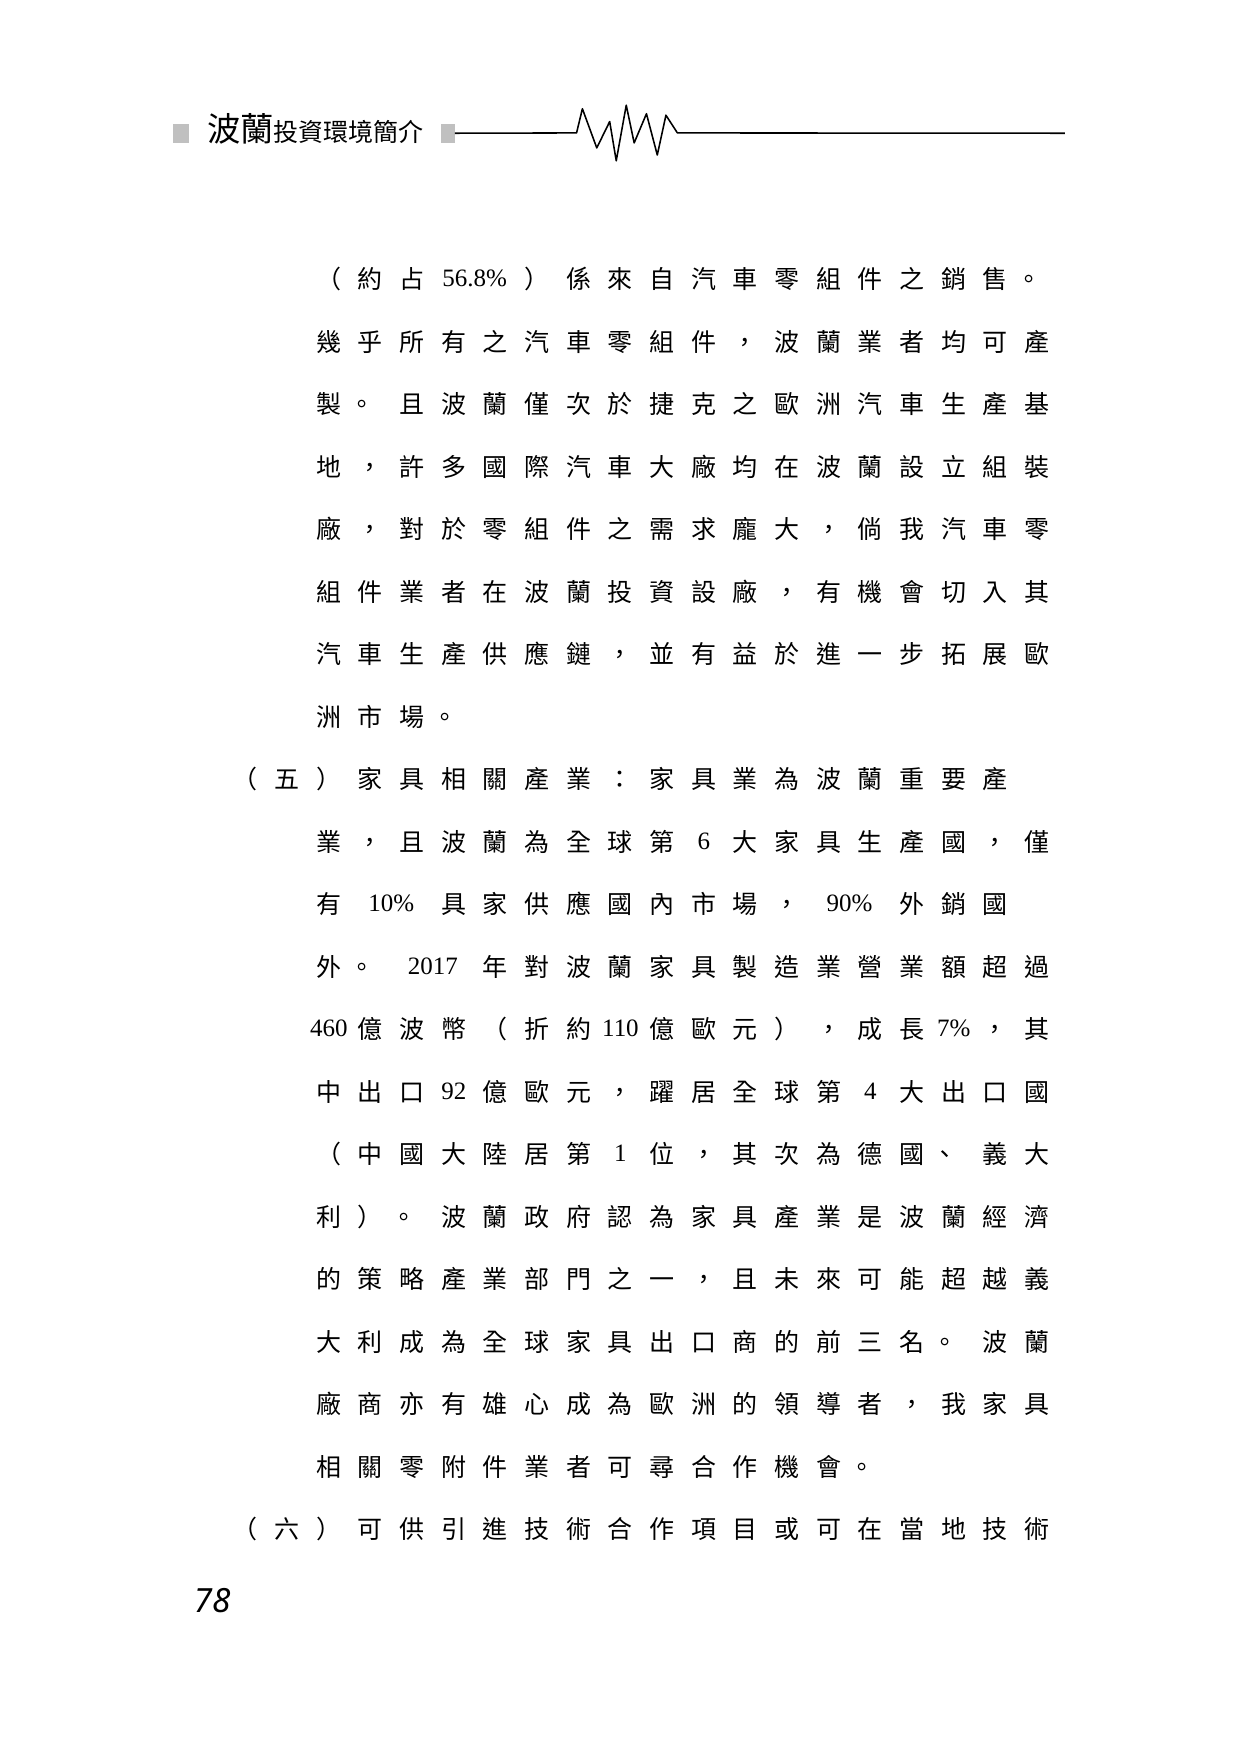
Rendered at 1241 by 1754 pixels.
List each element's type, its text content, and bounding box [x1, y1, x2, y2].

text （五）家具相關產業：家具業為波蘭重要產業，且波蘭為全球第6大家具生產國，僅有10%具家供應國內市場，90%外銷國外。2017年對波蘭家具製造業營業額超過460億波幣（折約110億歐元），成長7%，其中出口92億歐元，躍居全球第4大出口國（中國大陸居第1位，其次為德國、義大利）。波蘭政府認為家具產業是波蘭經濟的策略產業部門之一，且未來可能超越義大利成為全球家具出口商的前三名。波蘭廠商亦有雄心成為歐洲的領導者，我家具相關零附件業者可尋合作機會。 [207, 736, 1058, 1486]
text （約占56.8%）係來自汽車零組件之銷售。幾乎所有之汽車零組件，波蘭業者均可產製。且波蘭僅次於捷克之歐洲汽車生產基地，許多國際汽車大廠均在波蘭設立組裝廠，對於零組件之需求龐大，倘我汽車零組件業者在波蘭投資設廠，有機會切入其汽車生產供應鏈，並有益於進一步拓展歐洲市場。 [207, 236, 1058, 736]
text （六）可供引進技術合作項目或可在當地技術 [207, 1486, 1058, 1549]
